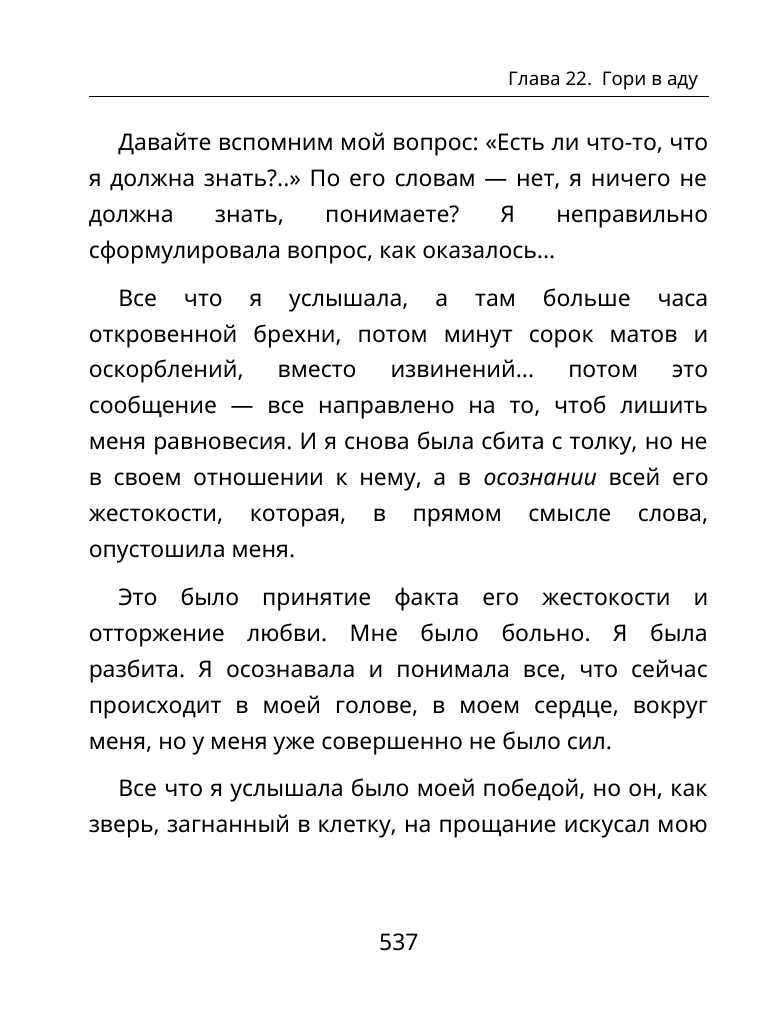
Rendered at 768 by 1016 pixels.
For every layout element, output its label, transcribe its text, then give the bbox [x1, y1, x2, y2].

text Это было принятие факта его жестокости и отторжение любви. Мне было больно. Я была разбита. Я осознавала и понимала все, что сейчас происходит в моей голове, в моем сердце, вокруг меня, но у меня уже совершенно не было сил. [88, 581, 709, 756]
text Все что я услышала было моей победой, но он, как зверь, загнанный в клетку, на прощание искусал мою [88, 772, 709, 839]
text Давайте вспомним мой вопрос: «Есть ли что-то, что я должна знать?..» По его словам — нет, я ничего не должна знать, понимаете? Я неправильно сформулировала вопрос, как оказалось... [88, 126, 709, 265]
text Все что я услышала, а там больше часа откровенной брехни, потом минут сорок матов и оскорблений, вместо извинений... потом это сообщение — все направлено на то, чтоб лишить меня равновесия. И я снова была сбита с толку, но не в своем отношении к нему, а в осознании всей его жестокости, которая, в прямом смысле слова, опустошила меня. [88, 282, 709, 564]
